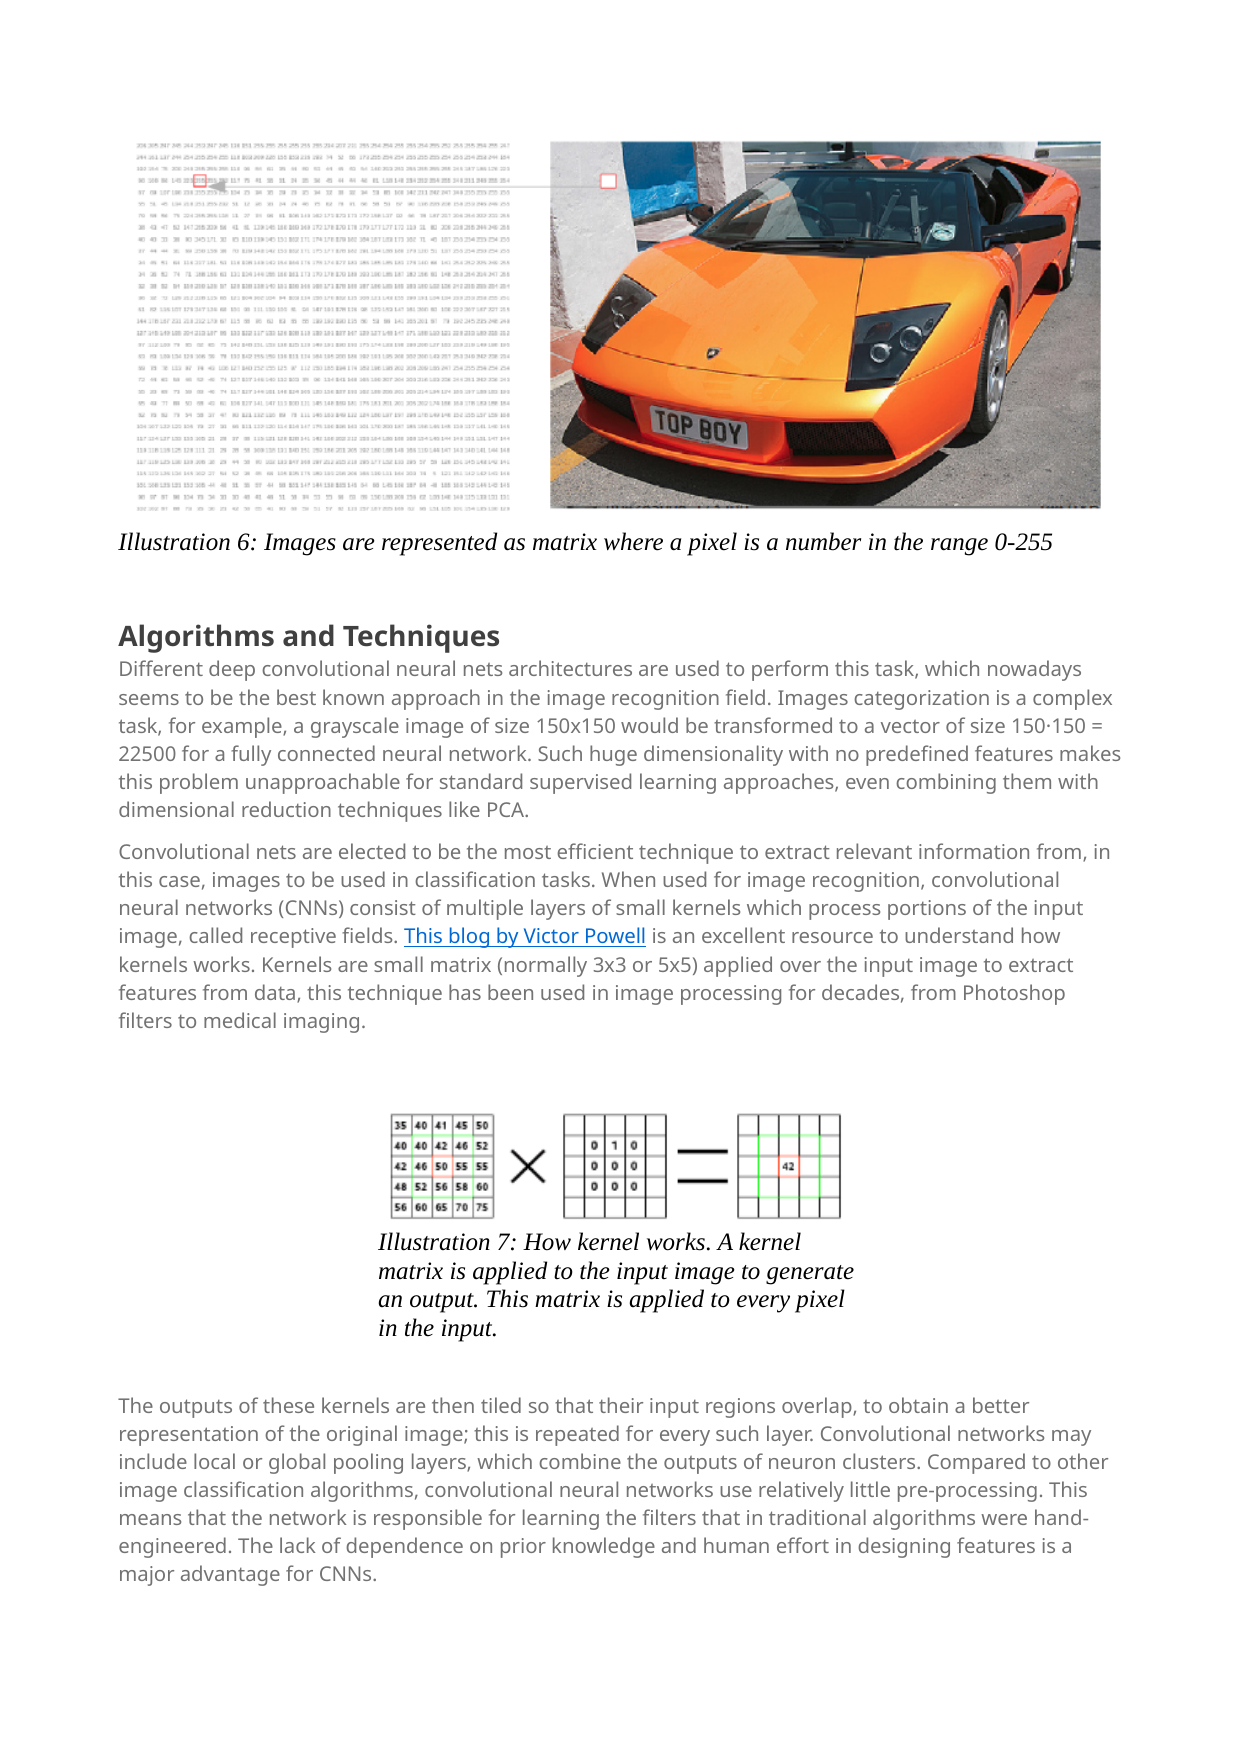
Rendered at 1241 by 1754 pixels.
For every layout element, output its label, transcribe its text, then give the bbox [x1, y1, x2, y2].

picture [118, 130, 1123, 527]
subtitle Algorithms and Techniques [118, 598, 1122, 654]
text Illustration 6: Images are represented as matrix where a pixel is a number in the range 0-255 [118, 527, 1122, 556]
picture [377, 1103, 863, 1227]
text The outputs of these kernels are then tiled so that their input regions overlap, to obtain a better representation of the original image; this is repeated for every such layer. Convolutional networks may include local or global pooling layers, which combine the outputs of neuron clusters. Compared to other image classification algorithms, convolutional neural networks use relatively little pre-processing. This means that the network is responsible for learning the filters that in traditional algorithms were hand-engineered. The lack of dependence on prior knowledge and human effort in designing features is a major advantage for CNNs. [118, 1391, 1122, 1588]
text Convolutional nets are elected to be the most efficient technique to extract relevant information from, in this case, images to be used in classification tasks. When used for image recognition, convolutional neural networks (CNNs) consist of multiple layers of small kernels which process portions of the input image, called receptive fields. This blog by Victor Powell is an excellent resource to understand how kernels works. Kernels are small matrix (normally 3x3 or 5x5) applied over the input image to extract features from data, this technique has been used in image processing for decades, from Photoshop filters to medical imaging. [118, 837, 1122, 1034]
text Different deep convolutional neural nets architectures are used to perform this task, which nowadays seems to be the best known approach in the image recognition field. Images categorization is a complex task, for example, a grayscale image of size 150x150 would be transformed to a vector of size 150·150 = 22500 for a fully connected neural network. Such huge dimensionality with no predefined features makes this problem unapproachable for standard supervised learning approaches, even combining them with dimensional reduction techniques like PCA. [118, 654, 1122, 823]
text Illustration 7: How kernel works. A kernel matrix is applied to the input image to generate an output. This matrix is applied to every pixel in the input. [378, 1227, 862, 1342]
